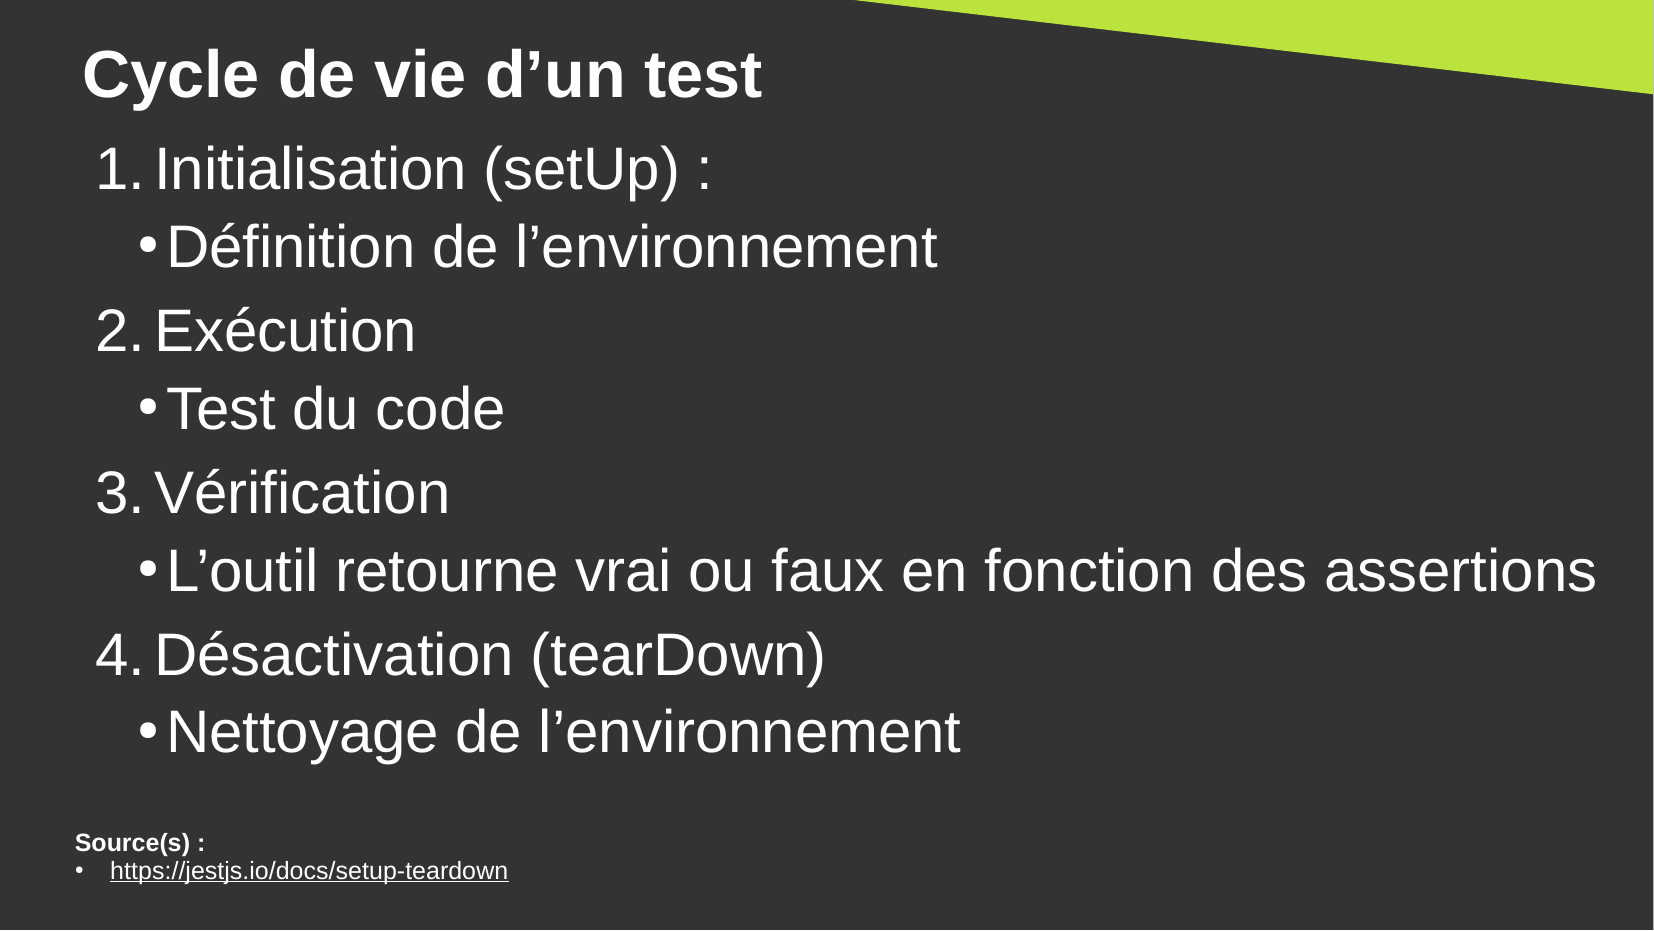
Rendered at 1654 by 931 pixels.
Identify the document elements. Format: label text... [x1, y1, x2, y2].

title Cycle de vie d’un test [82, 37, 1571, 112]
text_box Source(s) : https://jestjs.io/docs/setup-teardown [60, 821, 1546, 906]
list Initialisation (setUp) : Définition de l’environnement Exécution Test du code Vérification L’outil retourne vrai ou faux en fonction des assertions Désactivation (tearDown) Nettoyage de l’environnement [80, 135, 1619, 839]
text_box [853, 0, 1654, 95]
